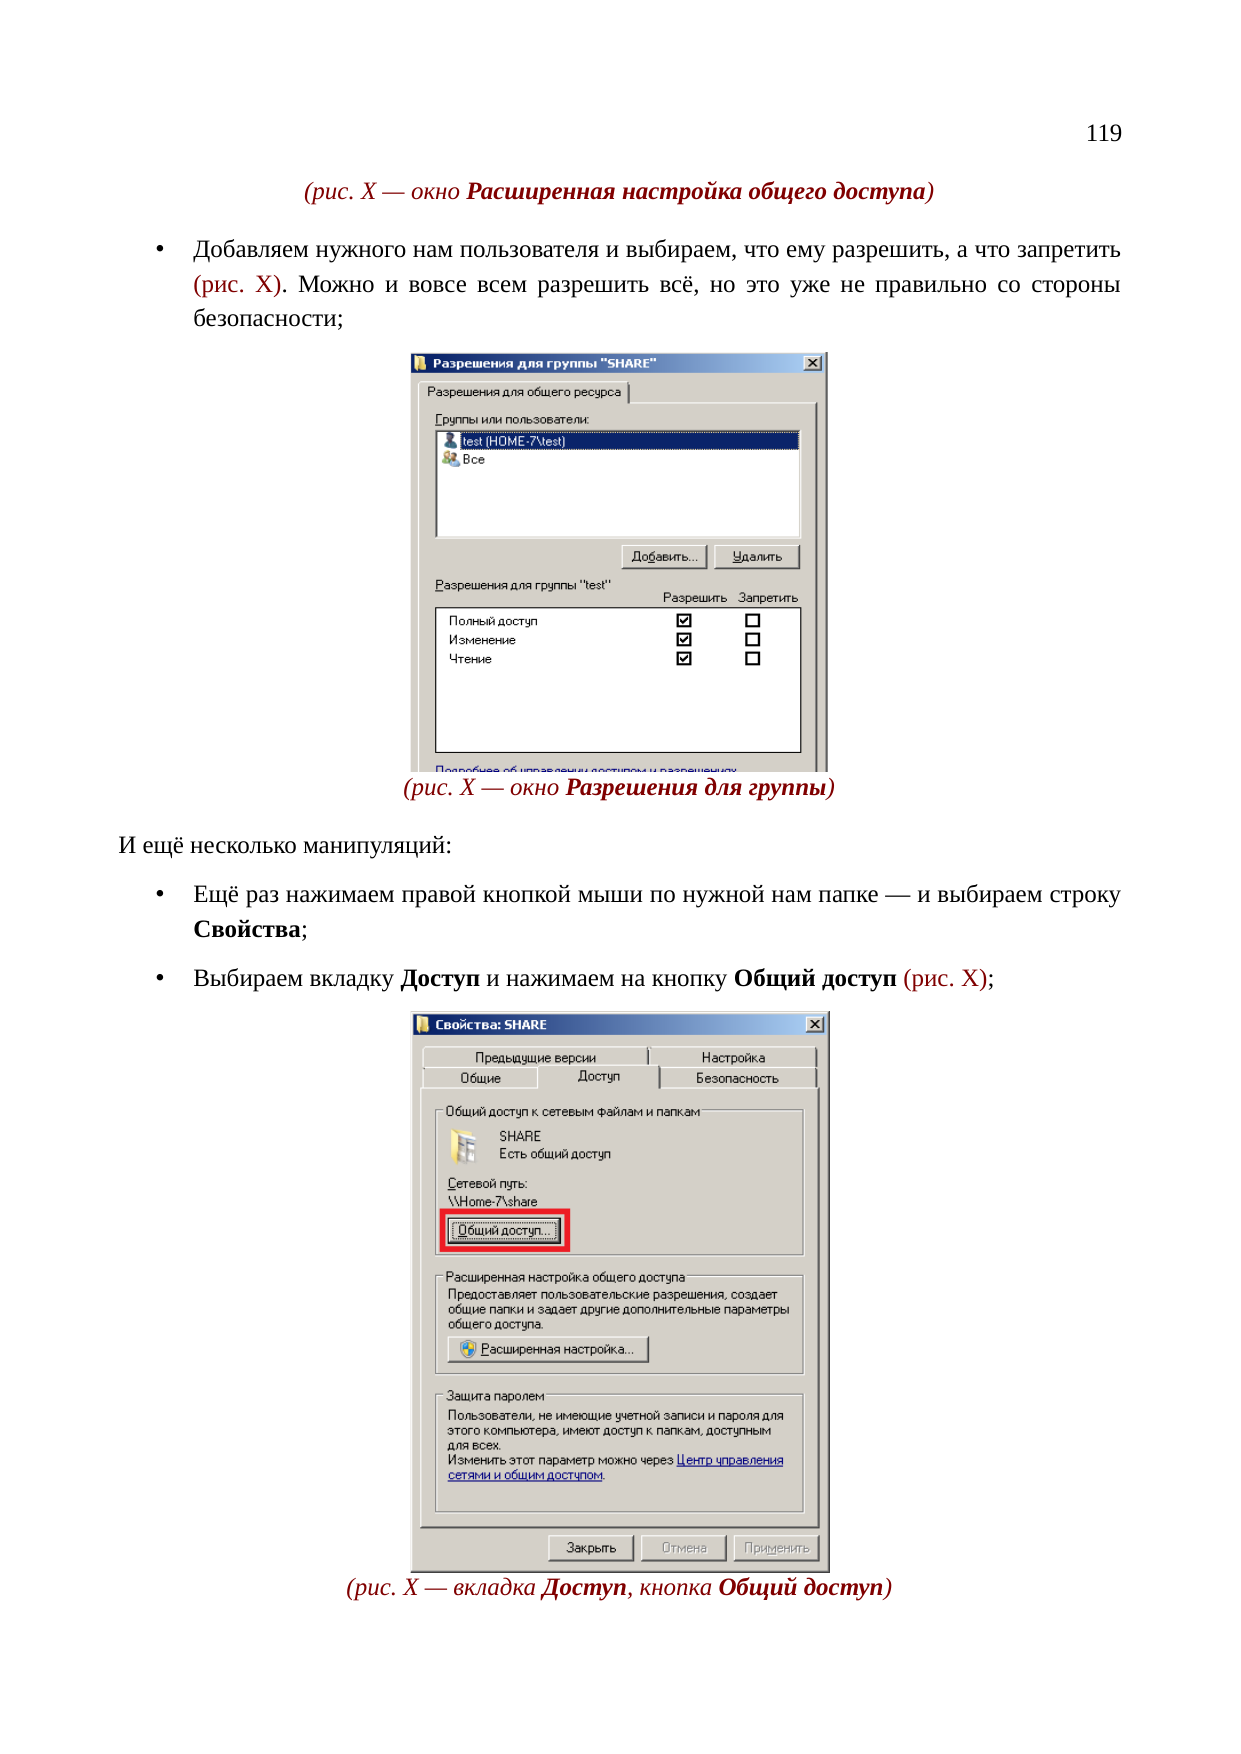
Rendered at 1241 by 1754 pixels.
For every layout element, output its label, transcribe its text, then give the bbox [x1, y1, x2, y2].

picture [410, 352, 830, 772]
list Ещё раз нажимаем правой кнопкой мыши по нужной нам папке — и выбираем строку Свойства; [156, 879, 1122, 942]
list Добавляем нужного нам пользователя и выбираем, что ему разрешить, а что запретить (рис. Х). Можно и вовсе всем разрешить всё, но это уже не правильно со стороны безопасности; [156, 234, 1122, 332]
list Выбираем вкладку Доступ и нажимаем на кнопку Общий доступ (рис. Х); [156, 963, 1122, 991]
text (рис. Х — окно Расширенная настройка общего доступа) [118, 176, 1122, 205]
text И ещё несколько манипуляций: [118, 830, 1122, 859]
text (рис. Х — вкладка Доступ, кнопка Общий доступ) [118, 1573, 1122, 1601]
picture [410, 1011, 830, 1573]
list (рис. Х — окно Разрешения для группы) [118, 772, 1122, 801]
